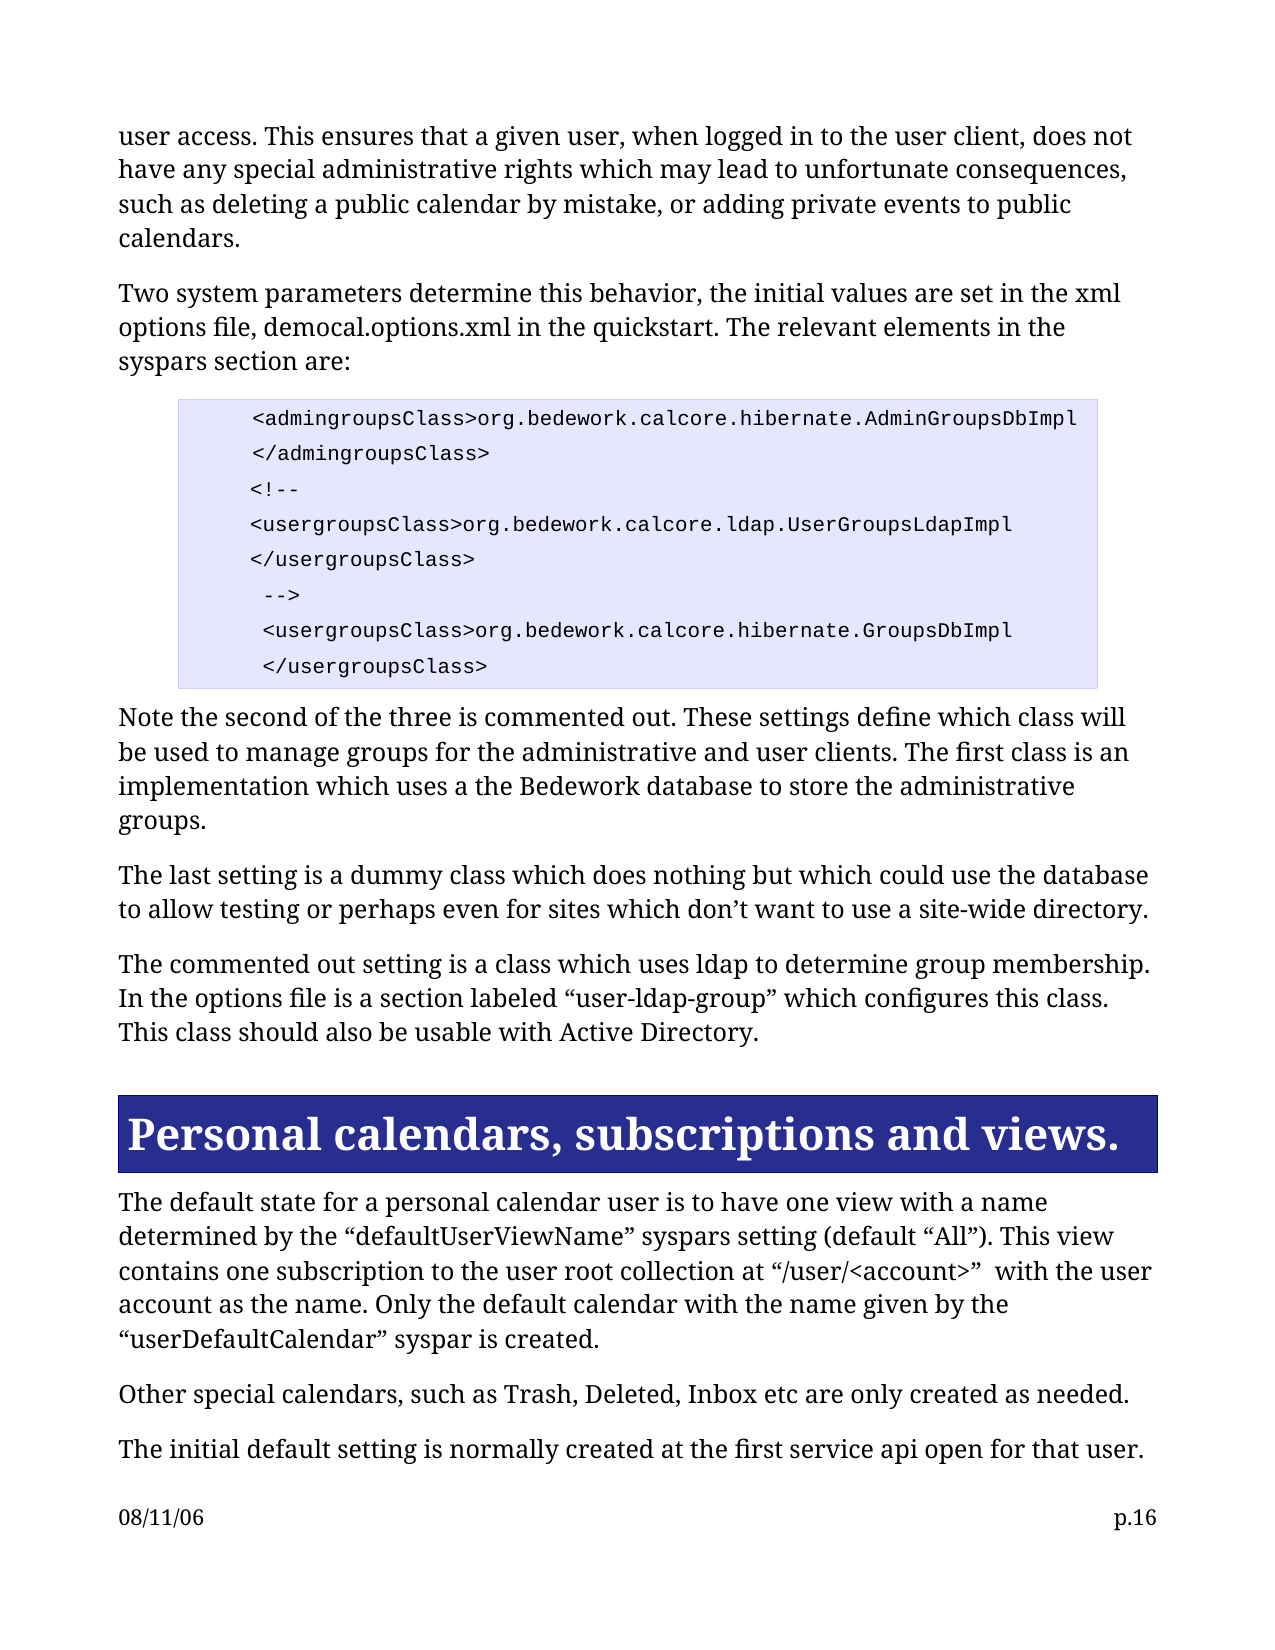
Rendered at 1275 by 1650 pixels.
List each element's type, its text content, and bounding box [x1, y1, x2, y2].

text Other special calendars, such as Trash, Deleted, Inbox etc are only created as needed. [118, 1376, 1157, 1410]
text </usergroupsClass> [179, 540, 1097, 573]
text <usergroupsClass>org.bedework.calcore.ldap.UserGroupsLdapImpl [179, 505, 1097, 538]
text <usergroupsClass>org.bedework.calcore.hibernate.GroupsDbImpl [179, 611, 1097, 644]
text </usergroupsClass> [179, 647, 1097, 688]
text The default state for a personal calendar user is to have one view with a name determined by the “defaultUserViewName” syspars setting (default “All”). This view contains one subscription to the user root collection at “/user/<account>” with the user account as the name. Only the default calendar with the name given by the “userDefaultCalendar” syspar is created. [118, 1185, 1157, 1355]
text Note the second of the three is commented out. These settings define which class will be used to manage groups for the administrative and user clients. The first class is an implementation which uses a the Bedework database to store the administrative groups. [118, 700, 1157, 836]
text <!-- [179, 469, 1097, 502]
text <admingroupsClass>org.bedework.calcore.hibernate.AdminGroupsDbImpl [179, 400, 1097, 431]
subtitle Personal calendars, subscriptions and views. [119, 1096, 1157, 1172]
text Two system parameters determine this behavior, the initial values are set in the xml options file, democal.options.xml in the quickstart. The relevant elements in the syspars section are: [118, 275, 1157, 378]
text The initial default setting is normally created at the first service api open for that user. [118, 1431, 1157, 1466]
text The commented out setting is a class which uses ldap to determine group membership. In the options file is a section labeled “user-ldap-group” which configures this class. This class should also be usable with Active Directory. [118, 947, 1157, 1049]
text </admingroupsClass> [179, 434, 1097, 467]
text user access. This ensures that a given user, when logged in to the user client, does not have any special administrative rights which may lead to unfortunate consequences, such as deleting a public calendar by mistake, or adding private events to public calendars. [118, 118, 1157, 254]
text --> [179, 576, 1097, 608]
text The last setting is a dummy class which does nothing but which could use the database to allow testing or perhaps even for sites which don’t want to use a site-wide directory. [118, 857, 1157, 926]
